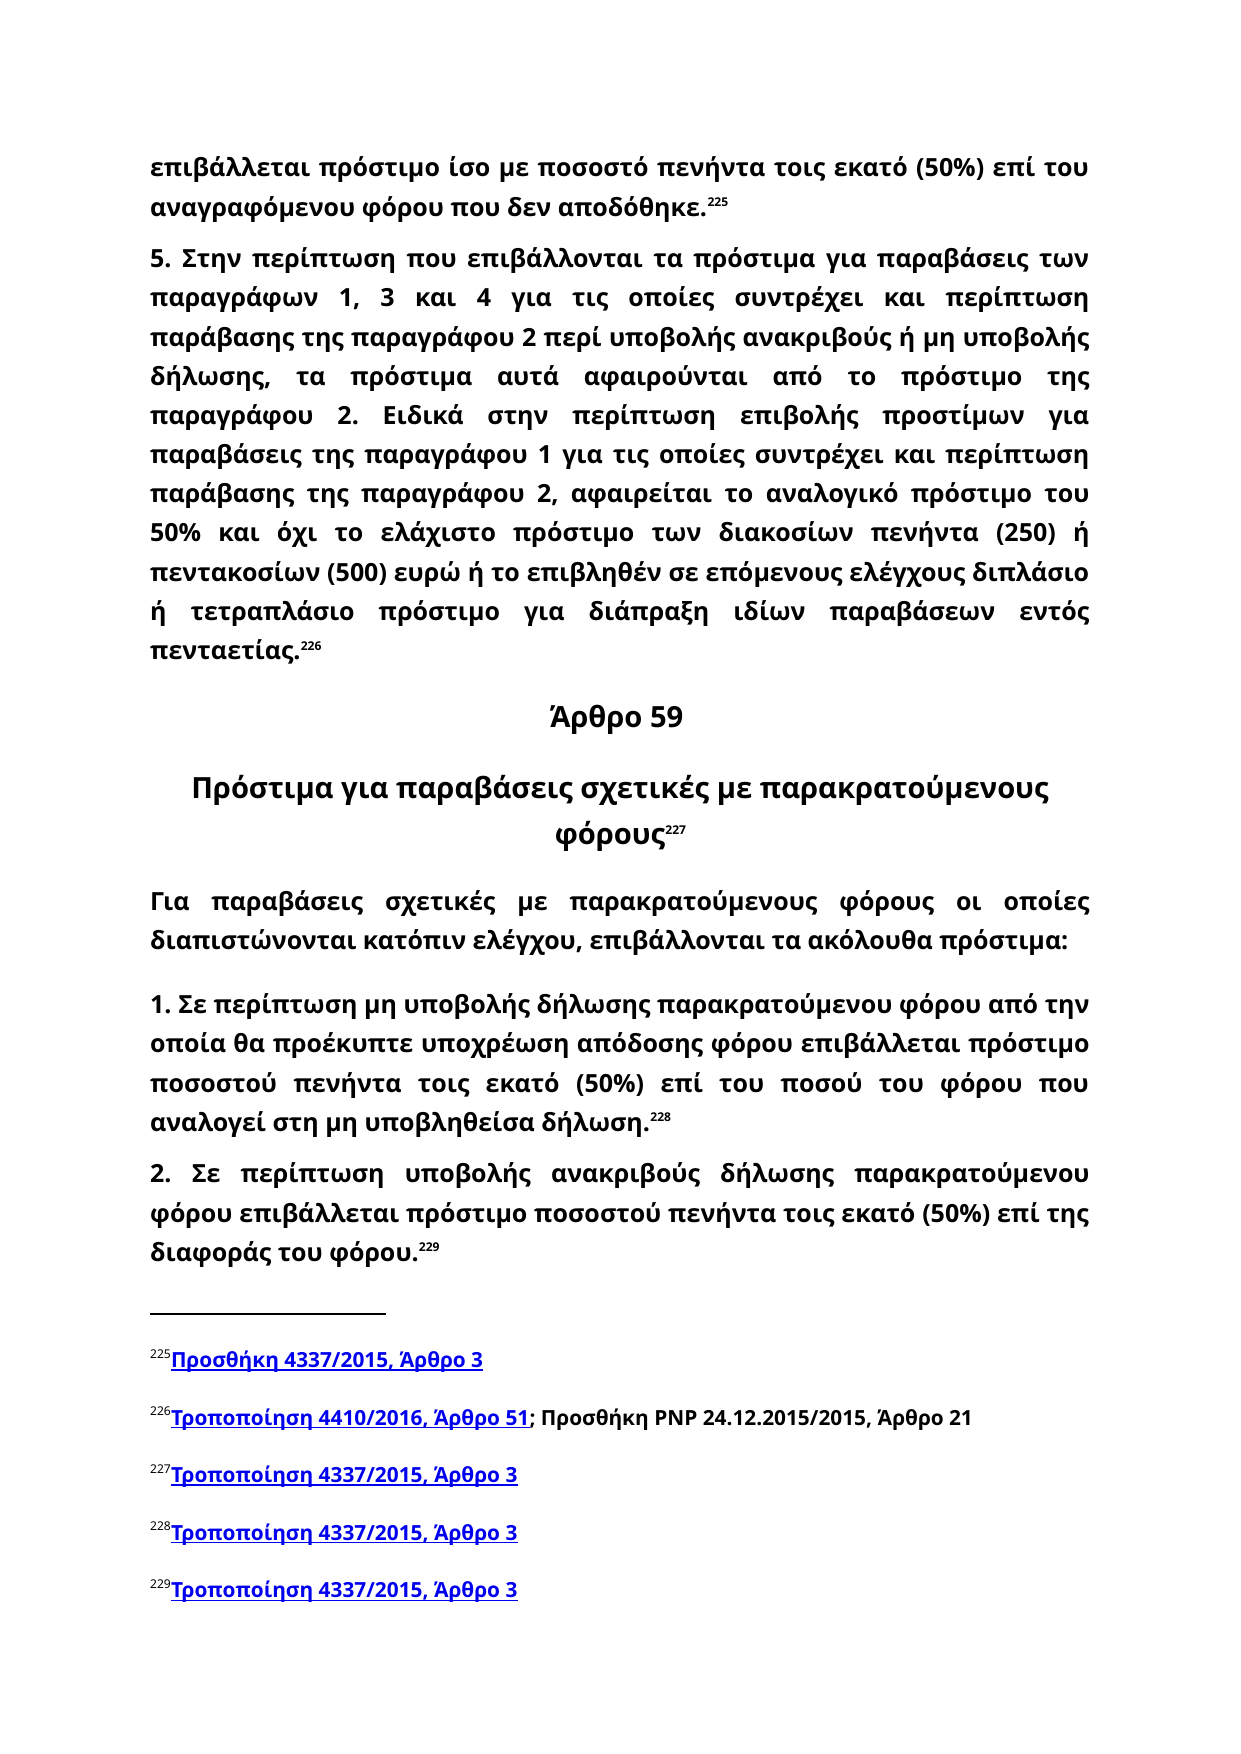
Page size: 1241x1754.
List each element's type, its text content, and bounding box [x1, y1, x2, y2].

subtitle Πρόστιμα για παραβάσεις σχετικές με παρακρατούμενους φόρους [150, 767, 1090, 853]
text Τροποποίηση 4410/2016, Άρθρο 51; Προσθήκη PNP 24.12.2015/2015, Άρθρο 21 [150, 1403, 1090, 1431]
text Προσθήκη 4337/2015, Άρθρο 3 [150, 1345, 1090, 1373]
subtitle Άρθρο 59 [150, 697, 1090, 736]
text 2. Σε περίπτωση υποβολής ανακριβούς δήλωσης παρακρατούμενου φόρου επιβάλλεται πρόστιμο ποσοστού πενήντα τοις εκατό (50%) επί της διαφοράς του φόρου. [150, 1156, 1090, 1268]
text Τροποποίηση 4337/2015, Άρθρο 3 [150, 1460, 1090, 1489]
text Τροποποίηση 4337/2015, Άρθρο 3 [150, 1576, 1090, 1604]
text Για παραβάσεις σχετικές με παρακρατούμενους φόρους οι οποίες διαπιστώνονται κατόπιν ελέγχου, επιβάλλονται τα ακόλουθα πρόστιμα: [150, 883, 1090, 957]
text Τροποποίηση 4337/2015, Άρθρο 3 [150, 1518, 1090, 1546]
text 5. Στην περίπτωση που επιβάλλονται τα πρόστιμα για παραβάσεις των παραγράφων 1, 3 και 4 για τις οποίες συντρέχει και περίπτωση παράβασης της παραγράφου 2 περί υποβολής ανακριβούς ή μη υποβολής δήλωσης, τα πρόστιμα αυτά αφαιρούνται από το πρόστιμο της παραγράφου 2. Ειδικά στην περίπτωση επιβολής προστίμων για παραβάσεις της παραγράφου 1 για τις οποίες συντρέχει και περίπτωση παράβασης της παραγράφου 2, αφαιρείται το αναλογικό πρόστιμο του 50% και όχι το ελάχιστο πρόστιμο των διακοσίων πενήντα (250) ή πεντακοσίων (500) ευρώ ή το επιβληθέν σε επόμενους ελέγχους διπλάσιο ή τετραπλάσιο πρόστιμο για διάπραξη ιδίων παραβάσεων εντός πενταετίας. [150, 241, 1090, 667]
text επιβάλλεται πρόστιμο ίσο με ποσοστό πενήντα τοις εκατό (50%) επί του αναγραφόμενου φόρου που δεν αποδόθηκε. [150, 150, 1090, 223]
text 1. Σε περίπτωση μη υποβολής δήλωσης παρακρατούμενου φόρου από την οποία θα προέκυπτε υποχρέωση απόδοσης φόρου επιβάλλεται πρόστιμο ποσοστού πενήντα τοις εκατό (50%) επί του ποσού του φόρου που αναλογεί στη μη υποβληθείσα δήλωση. [150, 987, 1090, 1138]
